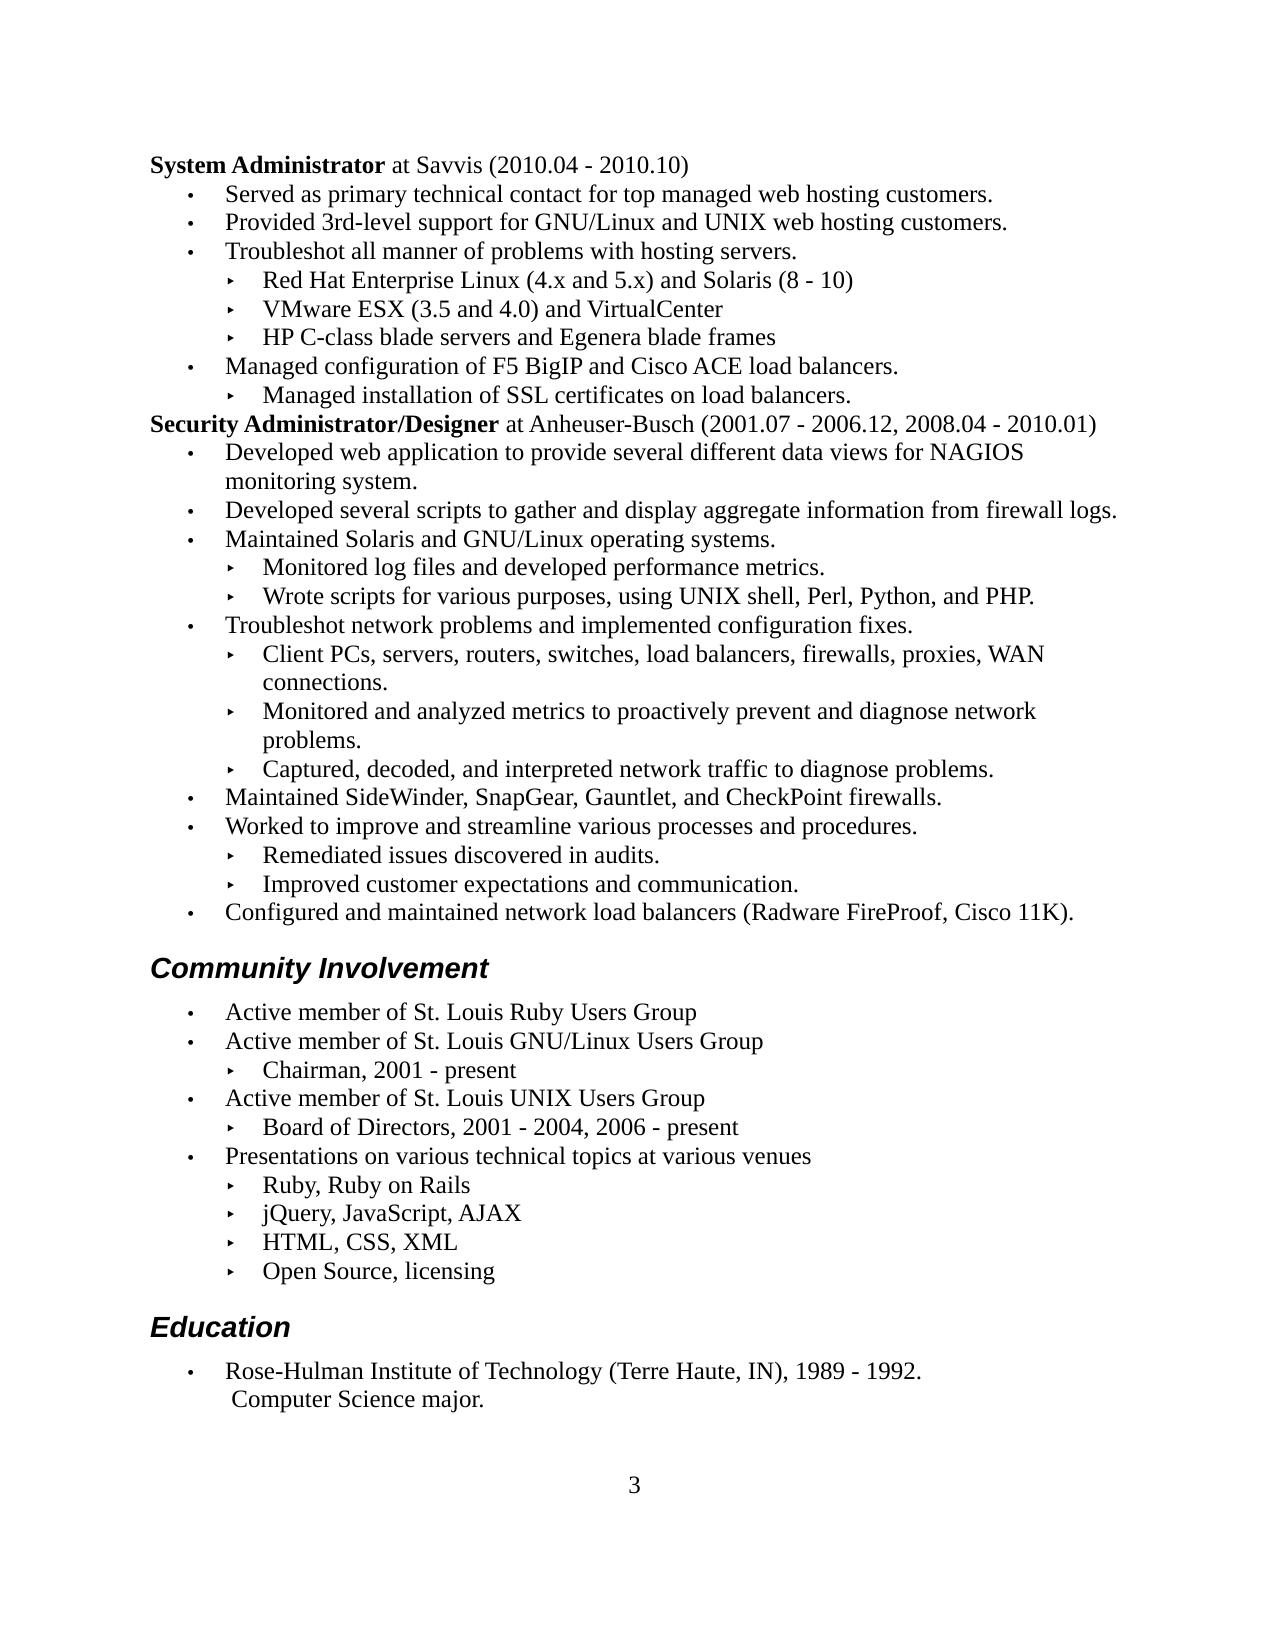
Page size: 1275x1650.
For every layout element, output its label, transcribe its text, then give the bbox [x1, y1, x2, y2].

list Provided 3rd-level support for GNU/Linux and UNIX web hosting customers. [187, 207, 1125, 236]
list Troubleshot network problems and implemented configuration fixes. [187, 610, 1125, 639]
list Remediated issues discovered in audits. [225, 840, 1125, 869]
list Worked to improve and streamline various processes and procedures. [187, 811, 1125, 840]
subtitle Community Involvement [150, 951, 1125, 985]
list HTML, CSS, XML [225, 1227, 1125, 1256]
list jQuery, JavaScript, AJAX [225, 1198, 1125, 1227]
list Captured, decoded, and interpreted network traffic to diagnose problems. [225, 754, 1125, 782]
list Managed configuration of F5 BigIP and Cisco ACE load balancers. [187, 351, 1125, 380]
list Board of Directors, 2001 - 2004, 2006 - present [225, 1112, 1125, 1141]
list Client PCs, servers, routers, switches, load balancers, firewalls, proxies, WAN connections. [225, 639, 1125, 696]
list Presentations on various technical topics at various venues [187, 1141, 1125, 1170]
list Active member of St. Louis GNU/Linux Users Group [187, 1026, 1125, 1055]
list Improved customer expectations and communication. [225, 869, 1125, 897]
list Configured and maintained network load balancers (Radware FireProof, Cisco 11K). [187, 897, 1125, 926]
list Managed installation of SSL certificates on load balancers. [225, 380, 1125, 409]
list HP C-class blade servers and Egenera blade frames [225, 322, 1125, 351]
list Served as primary technical contact for top managed web hosting customers. [187, 179, 1125, 207]
list Monitored and analyzed metrics to proactively prevent and diagnose network problems. [225, 696, 1125, 754]
list Red Hat Enterprise Linux (4.x and 5.x) and Solaris (8 - 10) [225, 265, 1125, 294]
list Ruby, Ruby on Rails [225, 1170, 1125, 1198]
list Troubleshot all manner of problems with hosting servers. [187, 236, 1125, 265]
list Maintained Solaris and GNU/Linux operating systems. [187, 524, 1125, 552]
text Security Administrator/Designer at Anheuser-Busch (2001.07 - 2006.12, 2008.04 - 2010.01) [150, 409, 1125, 437]
list Monitored log files and developed performance metrics. [225, 552, 1125, 581]
list Rose-Hulman Institute of Technology (Terre Haute, IN), 1989 - 1992. Computer Science major. [187, 1356, 1125, 1413]
list Wrote scripts for various purposes, using UNIX shell, Perl, Python, and PHP. [225, 581, 1125, 610]
list Developed web application to provide several different data views for NAGIOS monitoring system. [187, 437, 1125, 495]
list Chairman, 2001 - present [225, 1055, 1125, 1083]
list Open Source, licensing [225, 1256, 1125, 1285]
list Maintained SideWinder, SnapGear, Gauntlet, and CheckPoint firewalls. [187, 782, 1125, 811]
list Developed several scripts to gather and display aggregate information from firewall logs. [187, 495, 1125, 524]
list VMware ESX (3.5 and 4.0) and VirtualCenter [225, 294, 1125, 322]
subtitle Education [150, 1310, 1125, 1343]
list Active member of St. Louis Ruby Users Group [187, 997, 1125, 1026]
list Active member of St. Louis UNIX Users Group [187, 1083, 1125, 1112]
text System Administrator at Savvis (2010.04 - 2010.10) [150, 150, 1125, 179]
